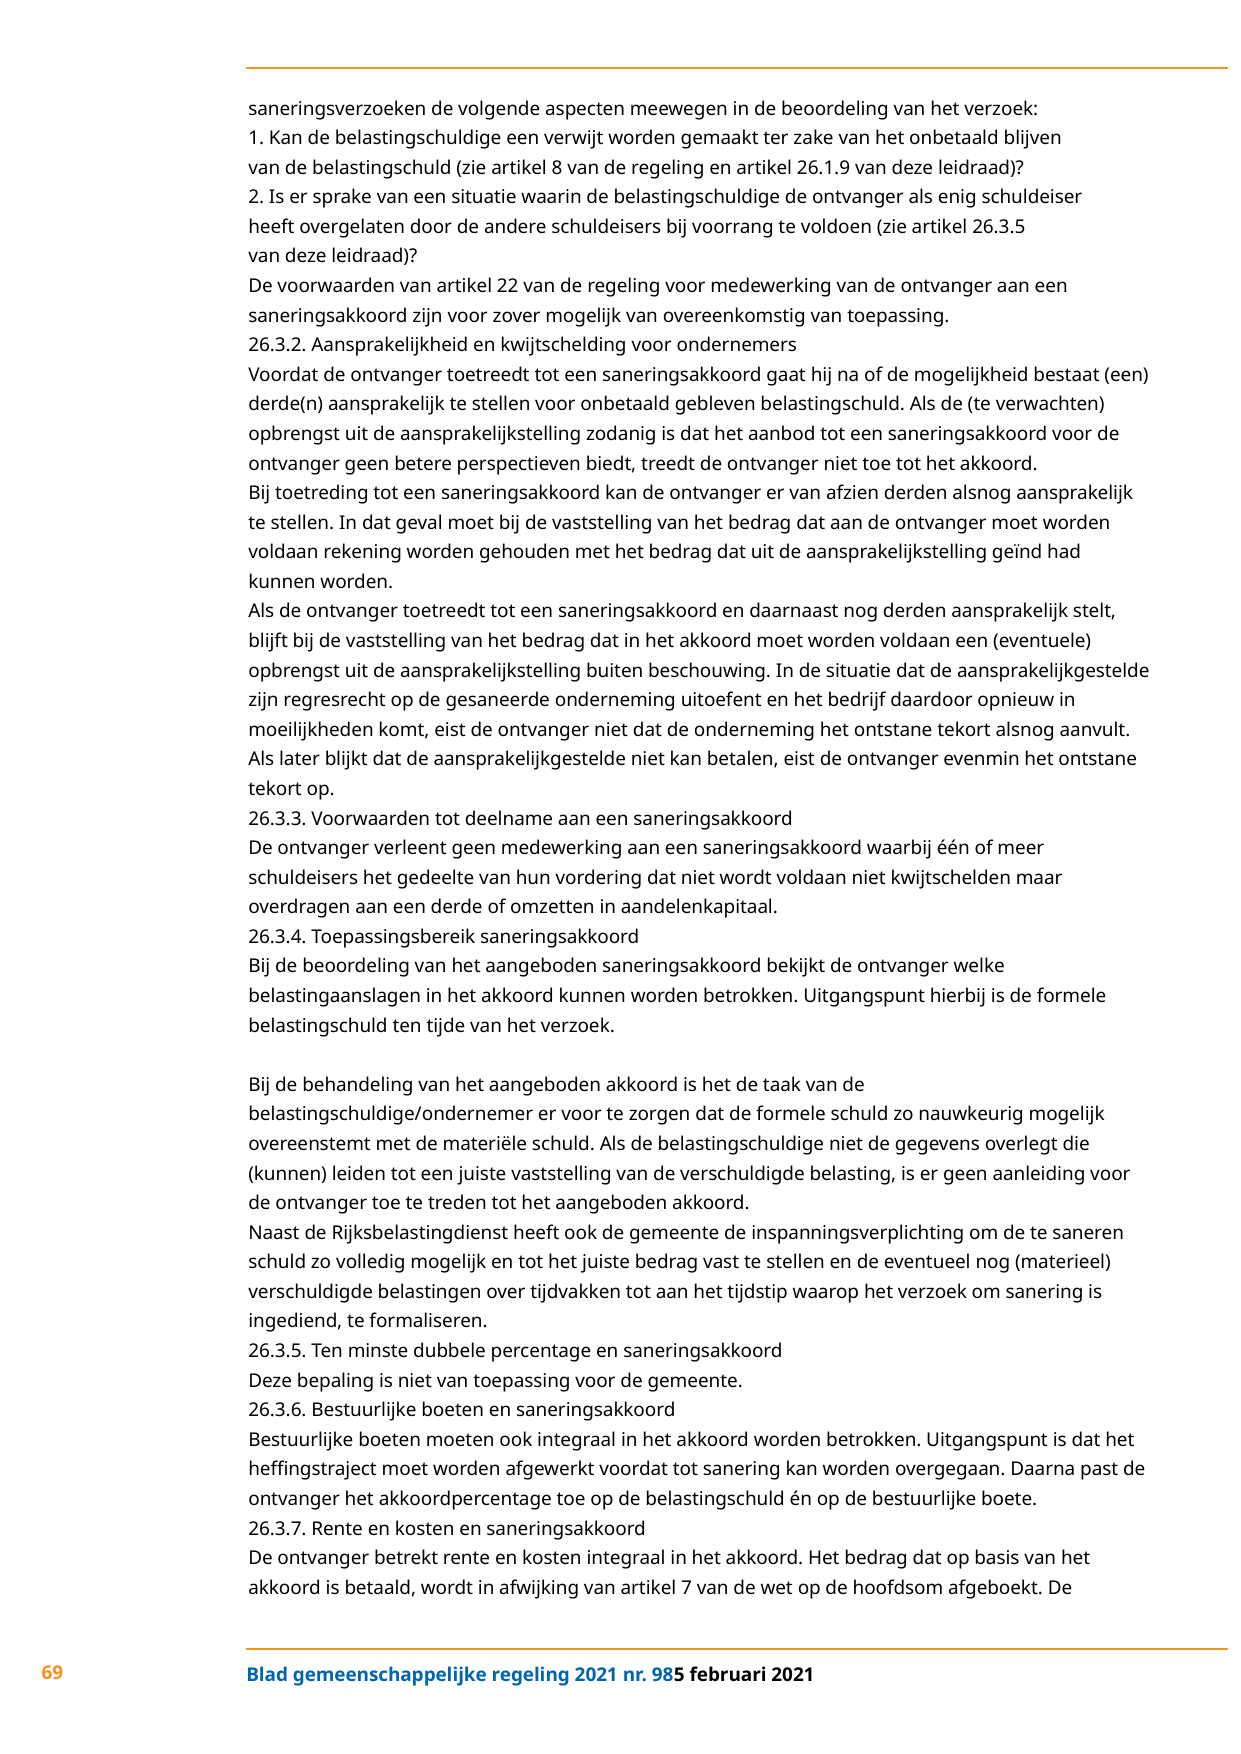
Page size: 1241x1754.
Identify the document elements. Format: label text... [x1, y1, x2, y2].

text 2. Is er sprake van een situatie waarin de belastingschuldige de ontvanger als enig schuldeiser [248, 183, 1152, 209]
text De ontvanger betrekt rente en kosten integraal in het akkoord. Het bedrag dat op basis van het akkoord is betaald, wordt in afwijking van artikel 7 van de wet op de hoofdsom afgeboekt. De [248, 1544, 1152, 1600]
text 26.3.6. Bestuurlijke boeten en saneringsakkoord [248, 1396, 1152, 1422]
text Bij de behandeling van het aangeboden akkoord is het de taak van de belastingschuldige/ondernemer er voor te zorgen dat de formele schuld zo nauwkeurig mogelijk overeenstemt met de materiële schuld. Als de belastingschuldige niet de gegevens overlegt die (kunnen) leiden tot een juiste vaststelling van de verschuldigde belasting, is er geen aanleiding voor de ontvanger toe te treden tot het aangeboden akkoord. [248, 1071, 1152, 1215]
text 26.3.4. Toepassingsbereik saneringsakkoord [248, 923, 1152, 949]
text 26.3.7. Rente en kosten en saneringsakkoord [248, 1515, 1152, 1541]
text van de belastingschuld (zie artikel 8 van de regeling en artikel 26.1.9 van deze leidraad)? [248, 154, 1152, 180]
text Bestuurlijke boeten moeten ook integraal in het akkoord worden betrokken. Uitgangspunt is dat het heffingstraject moet worden afgewerkt voordat tot sanering kan worden overgegaan. Daarna past de ontvanger het akkoordpercentage toe op de belastingschuld én op de bestuurlijke boete. [248, 1426, 1152, 1511]
text Naast de Rijksbelastingdienst heeft ook de gemeente de inspanningsverplichting om de te saneren schuld zo volledig mogelijk en tot het juiste bedrag vast te stellen en de eventueel nog (materieel) verschuldigde belastingen over tijdvakken tot aan het tijdstip waarop het verzoek om sanering is ingediend, te formaliseren. [248, 1219, 1152, 1333]
text De voorwaarden van artikel 22 van de regeling voor medewerking van de ontvanger aan een saneringsakkoord zijn voor zover mogelijk van overeenkomstig van toepassing. [248, 272, 1152, 328]
text Als de ontvanger toetreedt tot een saneringsakkoord en daarnaast nog derden aansprakelijk stelt, blijft bij de vaststelling van het bedrag dat in het akkoord moet worden voldaan een (eventuele) opbrengst uit de aansprakelijkstelling buiten beschouwing. In de situatie dat de aansprakelijkgestelde zijn regresrecht op de gesaneerde onderneming uitoefent en het bedrijf daardoor opnieuw in moeilijkheden komt, eist de ontvanger niet dat de onderneming het ontstane tekort alsnog aanvult. Als later blijkt dat de aansprakelijkgestelde niet kan betalen, eist de ontvanger evenmin het ontstane tekort op. [248, 598, 1152, 801]
text Bij toetreding tot een saneringsakkoord kan de ontvanger er van afzien derden alsnog aansprakelijk te stellen. In dat geval moet bij de vaststelling van het bedrag dat aan de ontvanger moet worden voldaan rekening worden gehouden met het bedrag dat uit de aansprakelijkstelling geïnd had kunnen worden. [248, 479, 1152, 594]
text De ontvanger verleent geen medewerking aan een saneringsakkoord waarbij één of meer schuldeisers het gedeelte van hun vordering dat niet wordt voldaan niet kwijtschelden maar overdragen aan een derde of omzetten in aandelenkapitaal. [248, 834, 1152, 919]
text Bij de beoordeling van het aangeboden saneringsakkoord bekijkt de ontvanger welke belastingaanslagen in het akkoord kunnen worden betrokken. Uitgangspunt hierbij is de formele belastingschuld ten tijde van het verzoek. [248, 953, 1152, 1038]
text saneringsverzoeken de volgende aspecten meewegen in de beoordeling van het verzoek: [248, 95, 1152, 121]
text van deze leidraad)? [248, 243, 1152, 268]
text 1. Kan de belastingschuldige een verwijt worden gemaakt ter zake van het onbetaald blijven [248, 124, 1152, 150]
text Voordat de ontvanger toetreedt tot een saneringsakkoord gaat hij na of de mogelijkheid bestaat (een) derde(n) aansprakelijk te stellen voor onbetaald gebleven belastingschuld. Als de (te verwachten) opbrengst uit de aansprakelijkstelling zodanig is dat het aanbod tot een saneringsakkoord voor de ontvanger geen betere perspectieven biedt, treedt de ontvanger niet toe tot het akkoord. [248, 361, 1152, 476]
text 26.3.5. Ten minste dubbele percentage en saneringsakkoord [248, 1337, 1152, 1363]
picture [41, 47, 231, 172]
text heeft overgelaten door de andere schuldeisers bij voorrang te voldoen (zie artikel 26.3.5 [248, 213, 1152, 239]
text 26.3.2. Aansprakelijkheid en kwijtschelding voor ondernemers [248, 331, 1152, 357]
text 26.3.3. Voorwaarden tot deelname aan een saneringsakkoord [248, 805, 1152, 831]
text Deze bepaling is niet van toepassing voor de gemeente. [248, 1367, 1152, 1393]
